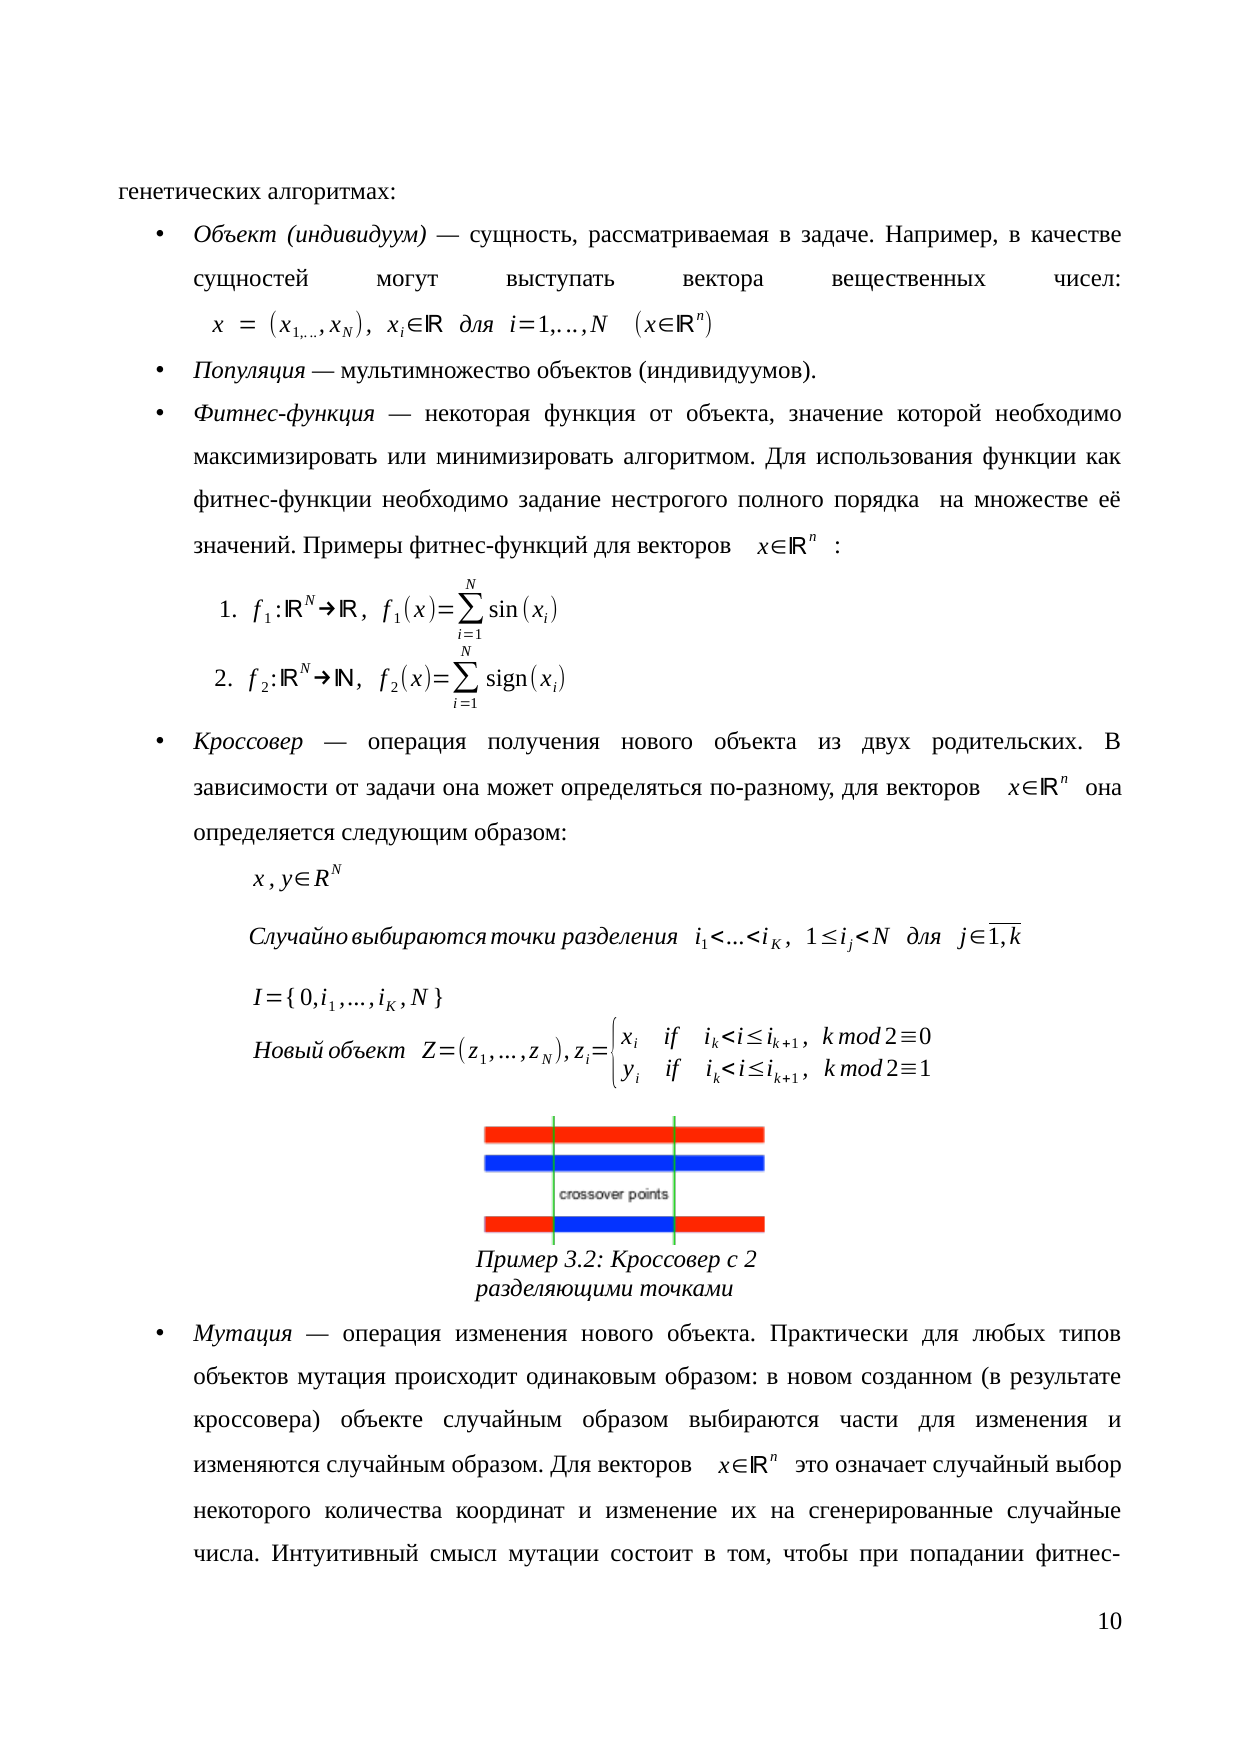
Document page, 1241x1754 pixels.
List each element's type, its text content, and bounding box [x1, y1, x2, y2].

list Фитнес-функция — некоторая функция от объекта, значение которой необходимо максимизировать или минимизировать алгоритмом. Для использования функции как фитнес-функции необходимо задание нестрогого полного порядка на множестве её значений. Примеры фитнес-функций для векторов : [156, 398, 1122, 561]
list Кроссовер — операция получения нового объекта из двух родительских. В зависимости от задачи она может определяться по-разному, для векторов она определяется следующим образом: [156, 726, 1122, 846]
list Объект (индивидуум) — сущность, рассматриваемая в задаче. Например, в качестве сущностей могут выступать вектора вещественных чисел: [156, 219, 1122, 341]
list Мутация — операция изменения нового объекта. Практически для любых типов объектов мутация происходит одинаковым образом: в новом созданном (в результате кроссовера) объекте случайным образом выбираются части для изменения и изменяются случайным образом. Для векторов это означает случайный выбор некоторого количества координат и изменение их на сгенерированные случайные числа. Интуитивный смысл мутации состоит в том, чтобы при попадании фитнес- [156, 1318, 1122, 1567]
picture [475, 1116, 765, 1245]
list генетических алгоритмах: [118, 176, 1122, 205]
list Пример 3.2: Кроссовер с 2 разделяющими точками [476, 1245, 765, 1302]
list Популяция — мультимножество объектов (индивидуумов). [156, 355, 1122, 384]
